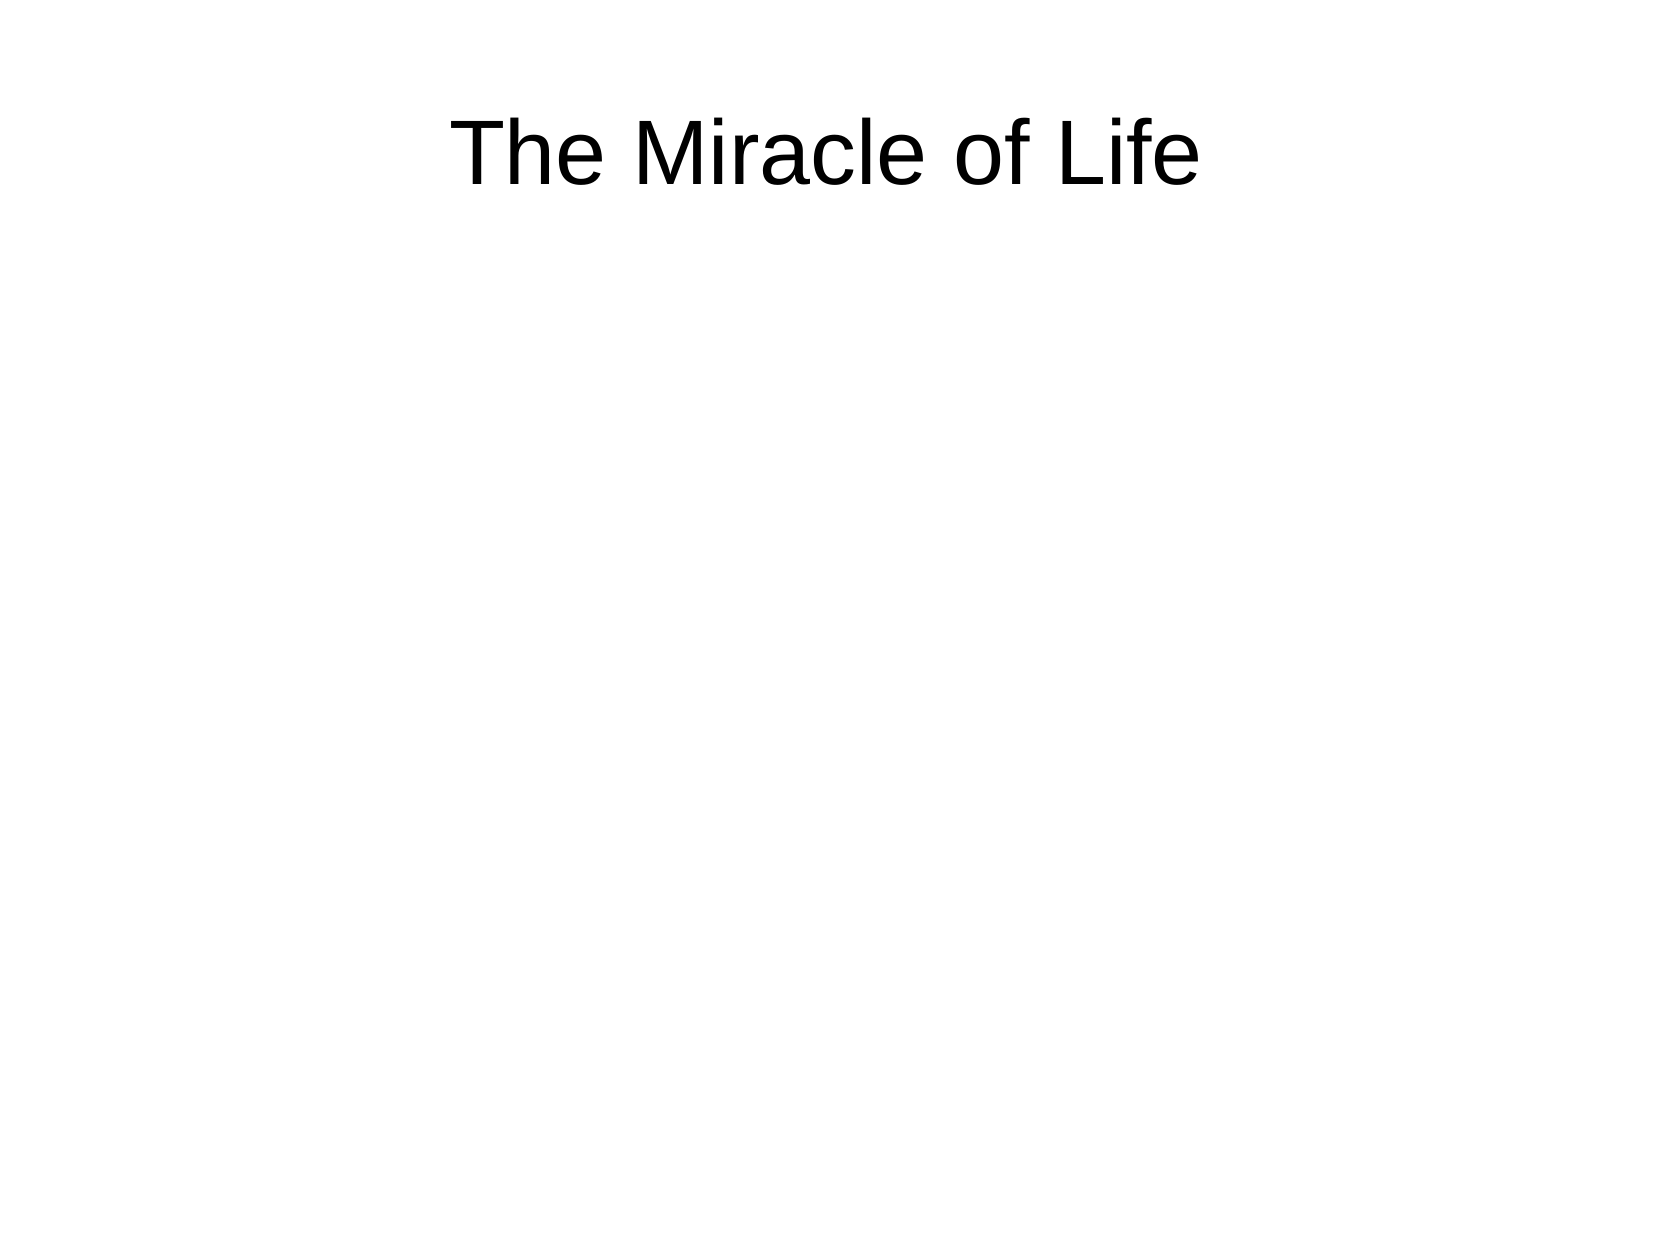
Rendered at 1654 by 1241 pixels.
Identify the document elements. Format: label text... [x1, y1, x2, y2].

title The Miracle of Life [82, 49, 1571, 257]
